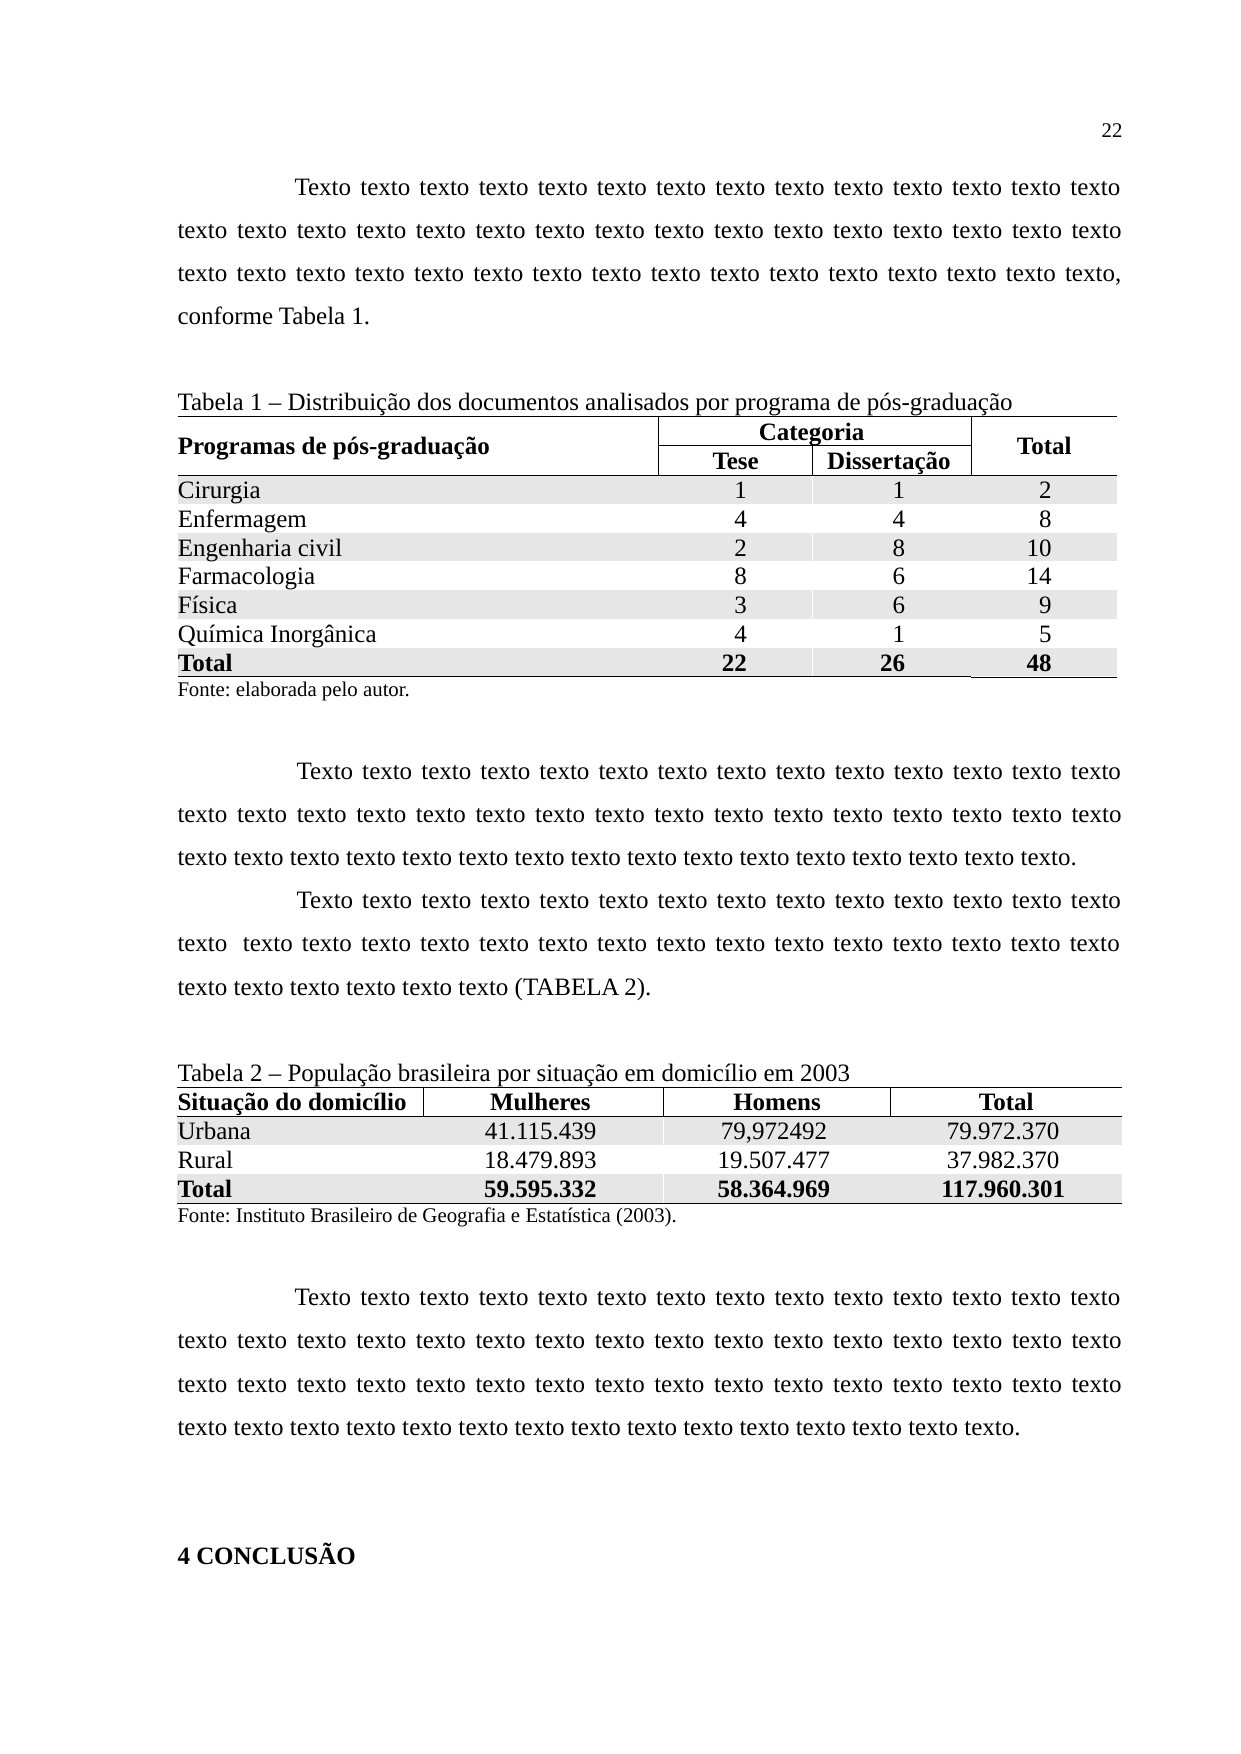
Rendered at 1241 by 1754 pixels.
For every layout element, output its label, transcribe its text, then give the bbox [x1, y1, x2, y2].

table_cell Cirurgia [178, 476, 658, 504]
table_cell Total [178, 648, 658, 676]
table_cell 6 [813, 561, 971, 590]
table_cell Química Inorgânica [178, 619, 658, 648]
table_cell 4 [813, 504, 971, 533]
table_cell 8 [658, 561, 812, 590]
text Fonte: Instituto Brasileiro de Geografia e Estatística (2003). [177, 1204, 1122, 1227]
table_cell 5 [971, 619, 1117, 648]
table_header Categoria [659, 417, 971, 445]
table_cell 1 [813, 619, 971, 648]
table_cell 2 [658, 533, 812, 561]
table_cell 9 [971, 590, 1117, 619]
table_header Programas de pós-graduação [178, 417, 658, 474]
table_cell 79,972492 [664, 1117, 890, 1145]
table_cell Enfermagem [178, 504, 658, 533]
table_cell 4 [658, 619, 812, 648]
table_cell 37.982.370 [890, 1145, 1122, 1174]
table_cell Farmacologia [178, 561, 658, 590]
table_cell 48 [971, 648, 1117, 676]
table_cell Tese [659, 446, 812, 474]
table_cell 10 [971, 533, 1117, 561]
table_cell Rural [177, 1145, 423, 1174]
table_cell 22 [658, 648, 812, 676]
table_cell 1 [658, 476, 812, 504]
table_cell Engenharia civil [178, 533, 658, 561]
table_cell Física [178, 590, 658, 619]
table_cell 8 [971, 504, 1117, 533]
table_cell 79.972.370 [890, 1117, 1122, 1145]
text Texto texto texto texto texto texto texto texto texto texto texto texto texto texto texto texto texto texto texto texto texto texto texto texto texto texto texto texto texto texto texto texto texto texto texto texto texto texto texto texto texto texto texto texto texto texto texto texto texto texto texto texto texto texto texto texto texto texto texto texto texto. [177, 1282, 1122, 1441]
table_cell Urbana [177, 1117, 423, 1145]
table_header Homens [664, 1088, 890, 1116]
text Fonte: elaborada pelo autor. [177, 677, 1122, 701]
table_header Total [891, 1088, 1122, 1116]
table_cell Total [177, 1174, 423, 1203]
table_cell 3 [658, 590, 812, 619]
table_cell 117.960.301 [890, 1174, 1122, 1203]
table_cell 19.507.477 [664, 1145, 890, 1174]
table_cell 6 [813, 590, 971, 619]
table_header Total [972, 417, 1117, 474]
table_cell 58.364.969 [664, 1174, 890, 1203]
table_cell 2 [971, 476, 1117, 504]
table_header Mulheres [424, 1088, 663, 1116]
table_cell 8 [813, 533, 971, 561]
table_cell 26 [813, 648, 971, 676]
table_cell 41.115.439 [423, 1117, 663, 1145]
table_cell 14 [971, 561, 1117, 590]
table_cell Dissertação [813, 446, 971, 474]
text Tabela 2 – População brasileira por situação em domicílio em 2003 [177, 1058, 1122, 1087]
table_cell 1 [813, 476, 971, 504]
text Texto texto texto texto texto texto texto texto texto texto texto texto texto texto texto texto texto texto texto texto texto texto texto texto texto texto texto texto texto texto texto texto texto texto texto texto texto texto texto texto texto texto texto texto texto texto, conforme Tabela 1. [177, 172, 1122, 330]
table_cell 18.479.893 [423, 1145, 663, 1174]
table_cell 59.595.332 [423, 1174, 663, 1203]
text Tabela 1 – Distribuição dos documentos analisados por programa de pós-graduação [177, 387, 1122, 416]
table_cell 4 [658, 504, 812, 533]
text 4 CONCLUSÃO [177, 1541, 1122, 1570]
text Texto texto texto texto texto texto texto texto texto texto texto texto texto texto texto texto texto texto texto texto texto texto texto texto texto texto texto texto texto texto texto texto texto texto texto texto texto texto texto texto texto texto texto texto texto texto. [177, 756, 1122, 871]
text Texto texto texto texto texto texto texto texto texto texto texto texto texto texto texto texto texto texto texto texto texto texto texto texto texto texto texto texto texto texto texto texto texto texto texto texto (TABELA 2). [177, 885, 1122, 1000]
table_header Situação do domicílio [177, 1088, 423, 1116]
